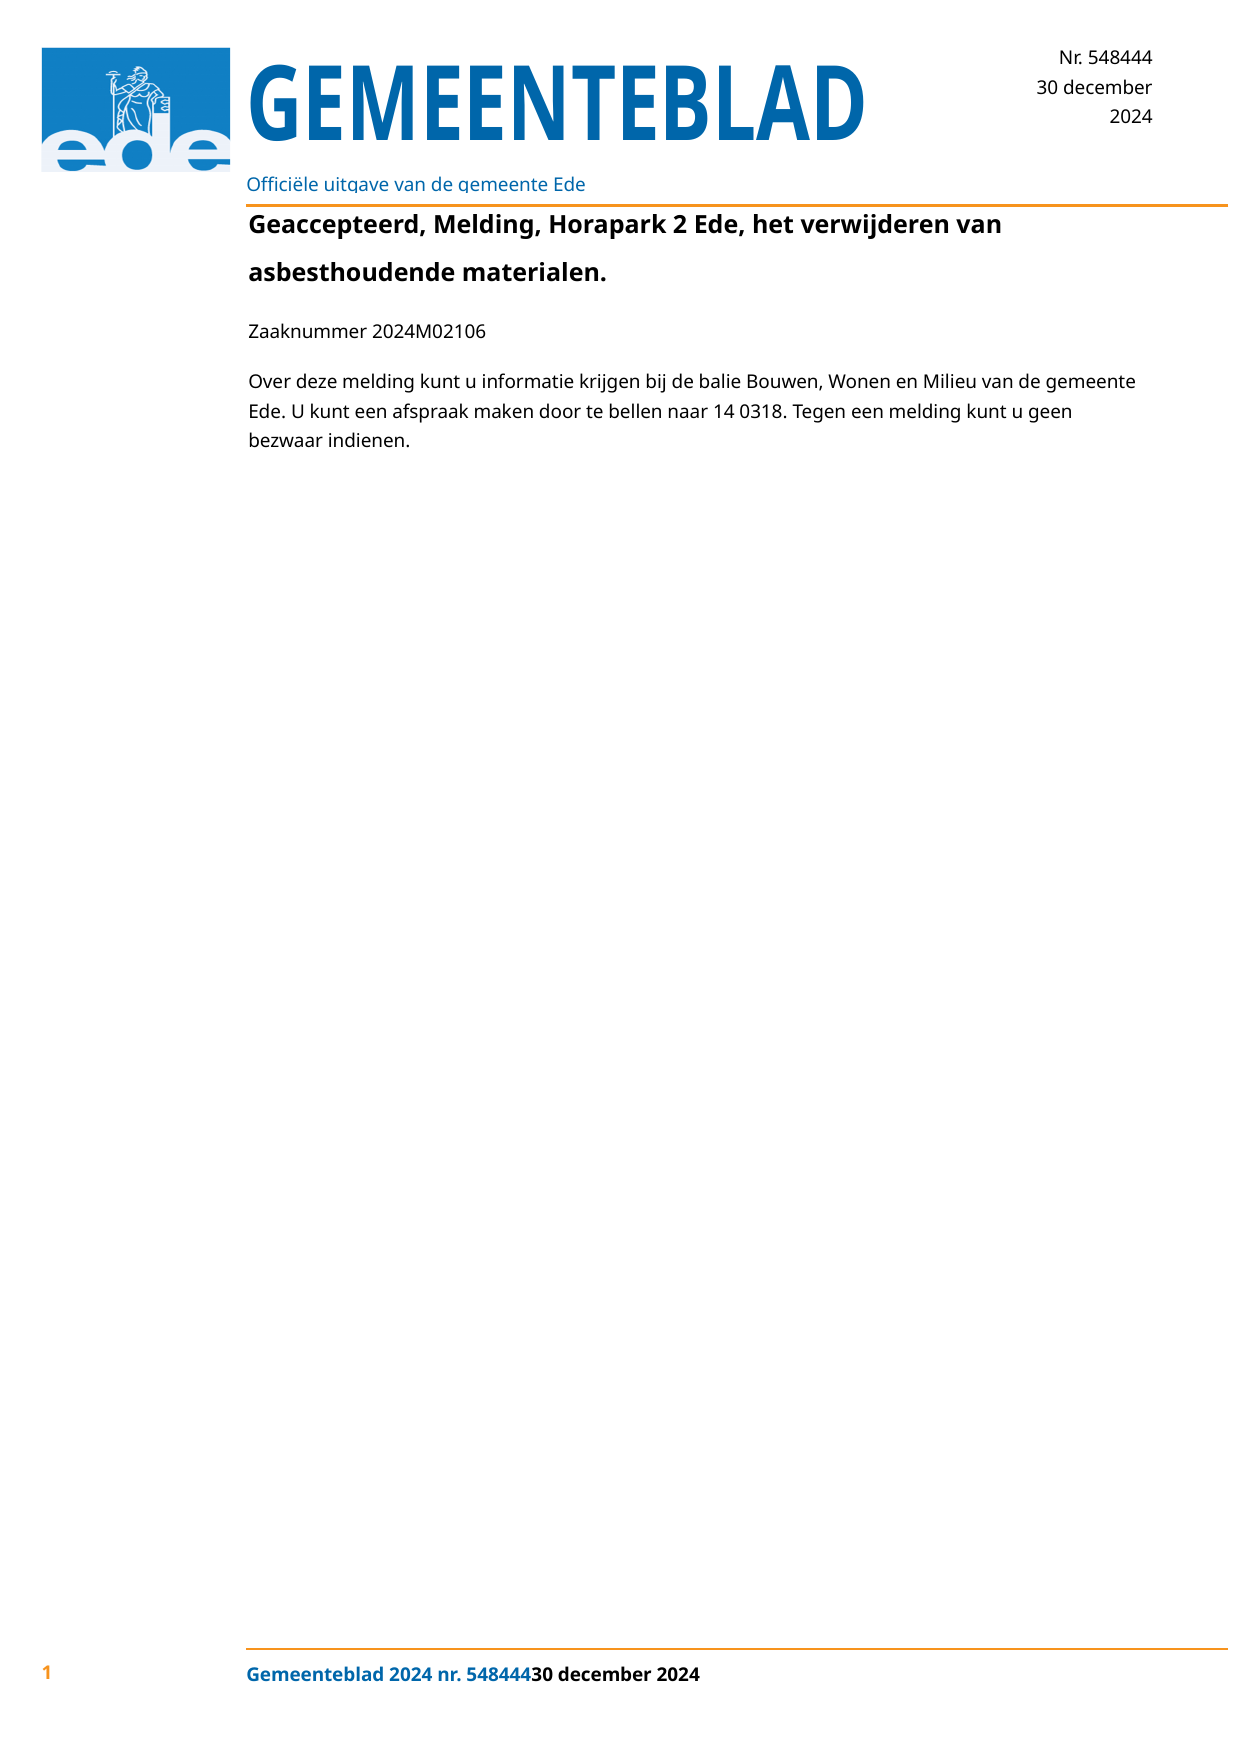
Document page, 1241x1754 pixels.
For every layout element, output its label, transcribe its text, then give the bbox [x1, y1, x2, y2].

text Over deze melding kunt u informatie krijgen bij de balie Bouwen, Wonen en Milieu van de gemeente Ede. U kunt een afspraak maken door te bellen naar 14 0318. Tegen een melding kunt u geen bezwaar indienen. [248, 368, 1152, 453]
text Geaccepteerd, Melding, Horapark 2 Ede, het verwijderen van asbesthoudende materialen. [248, 207, 1152, 288]
text Zaaknummer 2024M02106 [248, 318, 1152, 344]
picture [41, 47, 231, 172]
